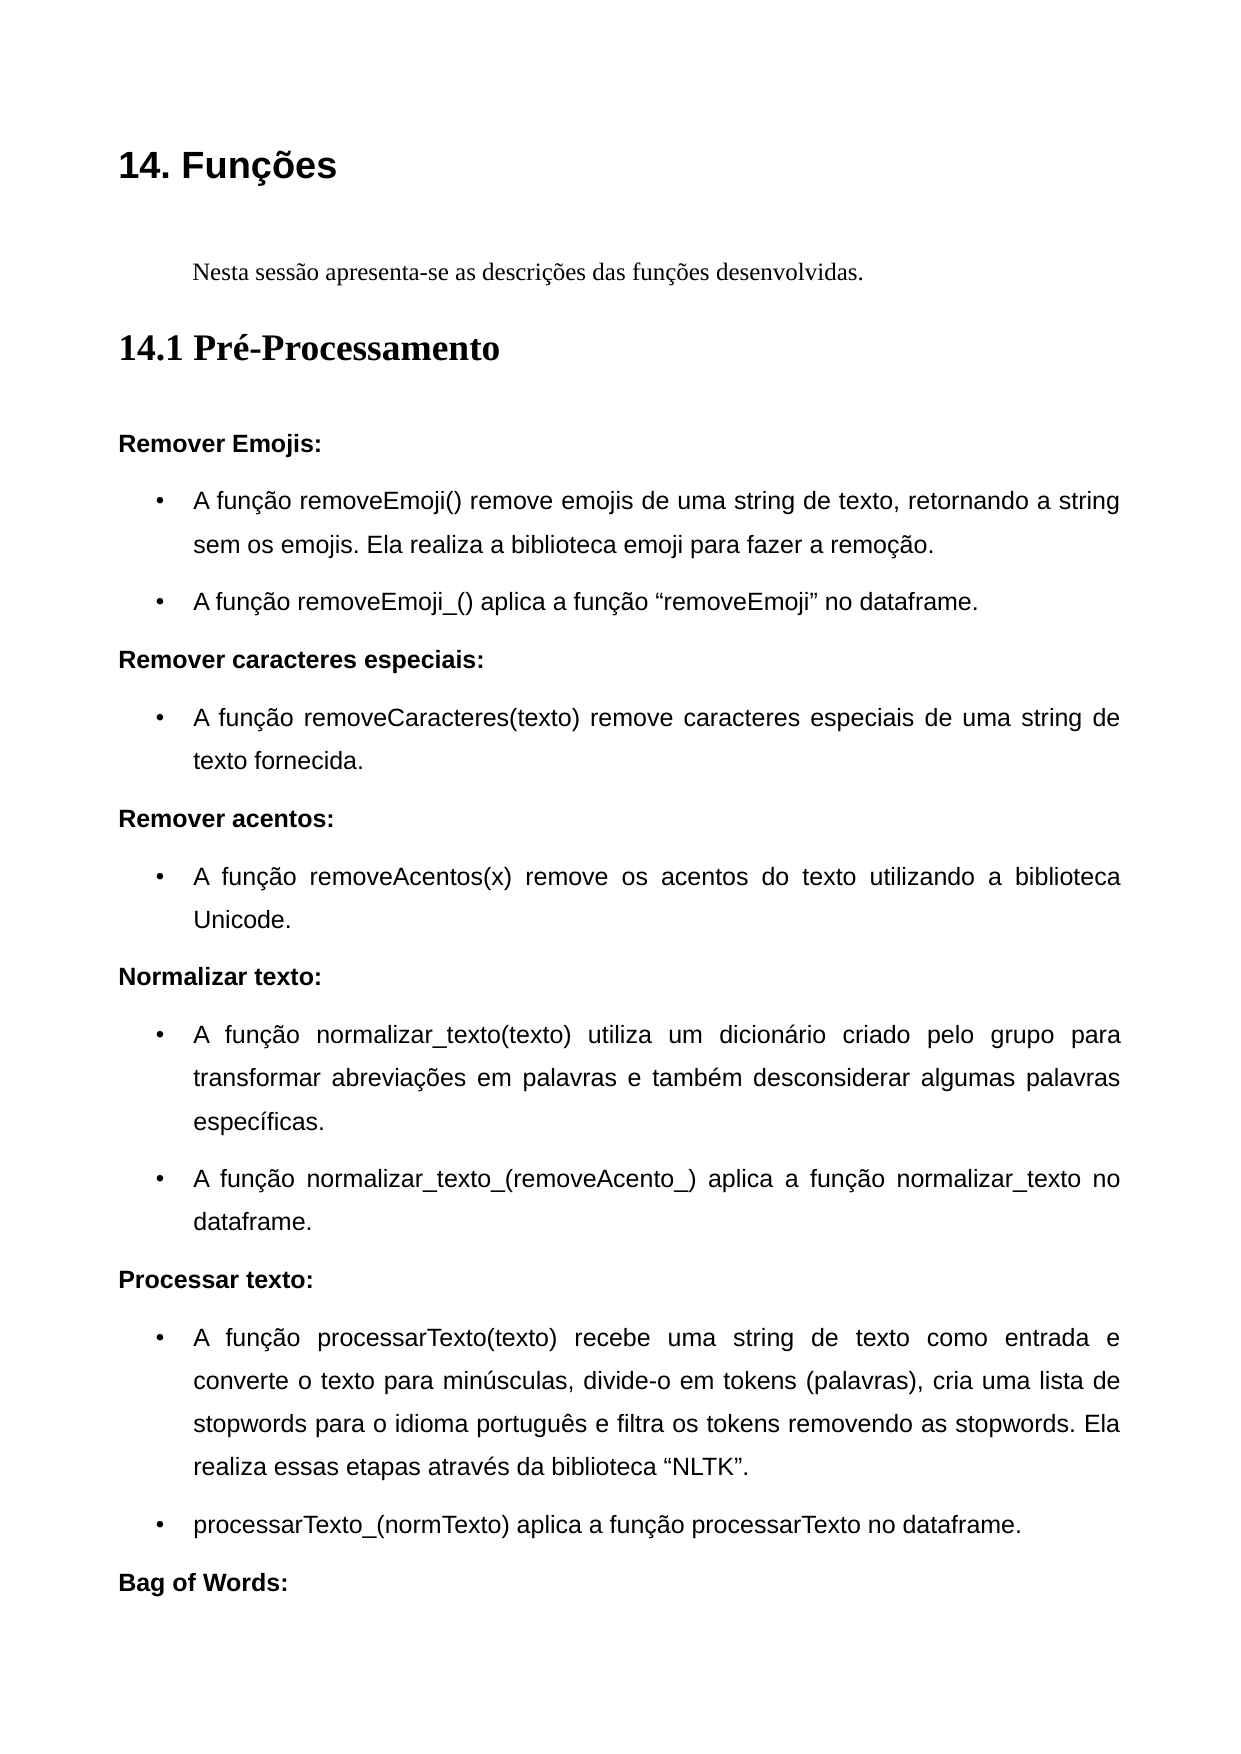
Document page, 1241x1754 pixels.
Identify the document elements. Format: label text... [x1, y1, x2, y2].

text Remover caracteres especiais: [118, 645, 1122, 674]
list A função removeCaracteres(texto) remove caracteres especiais de uma string de texto fornecida. [156, 703, 1122, 775]
list A função normalizar_texto(texto) utiliza um dicionário criado pelo grupo para transformar abreviações em palavras e também desconsiderar algumas palavras específicas. [156, 1020, 1122, 1135]
text Processar texto: [118, 1265, 1122, 1294]
text Bag of Words: [118, 1568, 1122, 1597]
text Remover Emojis: [118, 429, 1122, 457]
list A função removeEmoji_() aplica a função “removeEmoji” no dataframe. [156, 587, 1122, 616]
text Nesta sessão apresenta-se as descrições das funções desenvolvidas. [118, 257, 1122, 286]
text Remover acentos: [118, 804, 1122, 832]
list A função processarTexto(texto) recebe uma string de texto como entrada e converte o texto para minúsculas, divide-o em tokens (palavras), cria uma lista de stopwords para o idioma português e filtra os tokens removendo as stopwords. Ela realiza essas etapas através da biblioteca “NLTK”. [156, 1323, 1122, 1481]
text Normalizar texto: [118, 962, 1122, 991]
list processarTexto_(normTexto) aplica a função processarTexto no dataframe. [156, 1510, 1122, 1539]
subtitle 14.1 Pré-Processamento [118, 325, 1122, 368]
list A função normalizar_texto_(removeAcento_) aplica a função normalizar_texto no dataframe. [156, 1164, 1122, 1236]
subtitle 14. Funções [118, 143, 1122, 187]
list A função removeAcentos(x) remove os acentos do texto utilizando a biblioteca Unicode. [156, 861, 1122, 933]
list A função removeEmoji() remove emojis de uma string de texto, retornando a string sem os emojis. Ela realiza a biblioteca emoji para fazer a remoção. [156, 486, 1122, 558]
